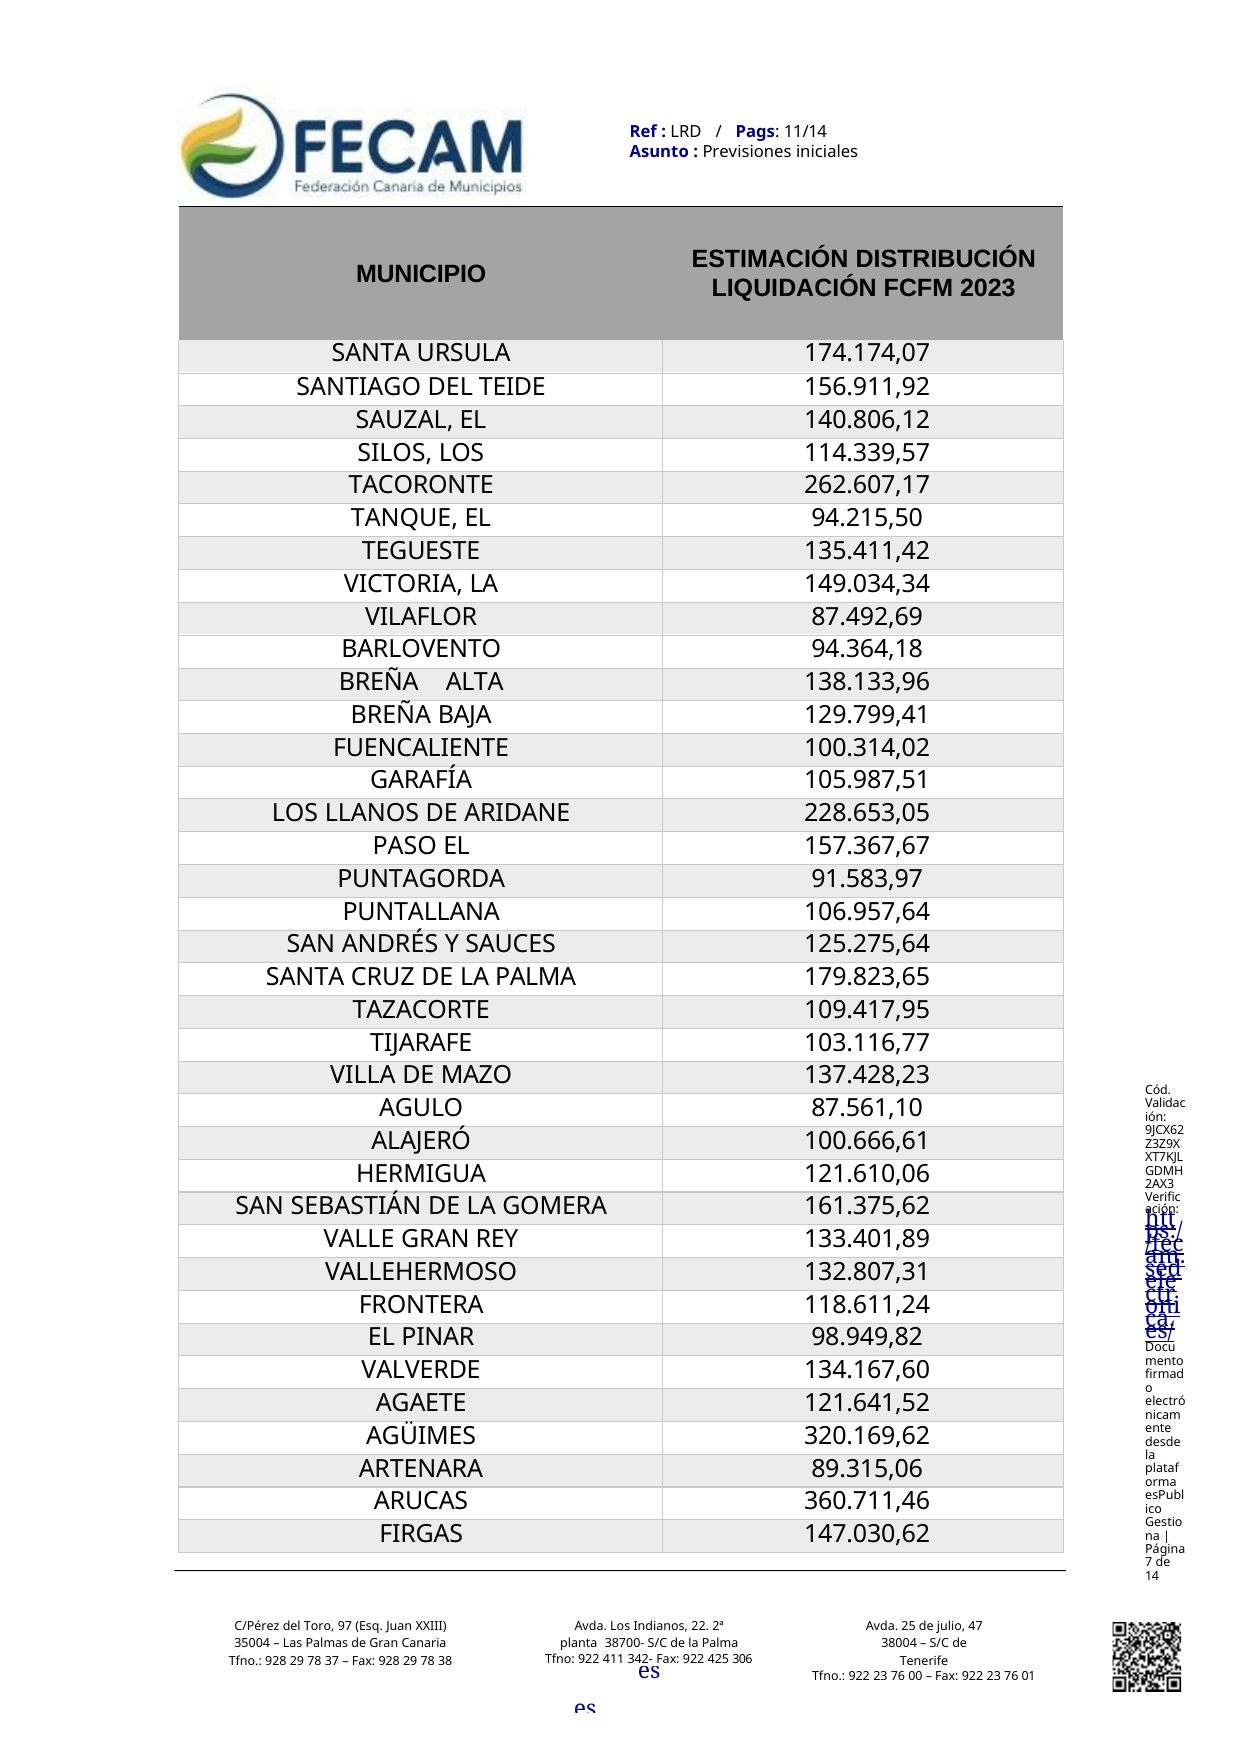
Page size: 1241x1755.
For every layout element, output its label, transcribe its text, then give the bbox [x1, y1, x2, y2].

table_cell 156.911,92 [663, 374, 1063, 405]
table_cell PUNTALLANA [179, 898, 662, 929]
table_cell EL PINAR [179, 1324, 662, 1355]
table_cell 106.957,64 [663, 898, 1063, 929]
table_cell VICTORIA, LA [179, 570, 662, 602]
table_cell 94.215,50 [663, 504, 1063, 536]
table_cell 100.666,61 [663, 1127, 1063, 1159]
table_cell SAN ANDRÉS Y SAUCES [179, 931, 662, 962]
table_cell 137.428,23 [663, 1062, 1063, 1093]
table_cell VALLE GRAN REY [179, 1225, 662, 1257]
table_cell TACORONTE [179, 472, 662, 503]
table_cell TIJARAFE [179, 1029, 662, 1061]
table_cell 94.364,18 [663, 636, 1063, 667]
table_cell 105.987,51 [663, 767, 1063, 798]
table_cell BREÑA BAJA [179, 701, 662, 733]
table_cell BARLOVENTO [179, 636, 662, 667]
table_cell BREÑA ALTA [179, 669, 662, 700]
table_cell 360.711,46 [663, 1488, 1063, 1519]
text Verificación: https://fecam.sedelectronica.es/ [1145, 1191, 1186, 1341]
table_cell 98.949,82 [663, 1324, 1063, 1355]
table_cell AGULO [179, 1094, 662, 1126]
table_cell 149.034,34 [663, 570, 1063, 602]
table_cell LOS LLANOS DE ARIDANE [179, 799, 662, 831]
table_cell 129.799,41 [663, 701, 1063, 733]
table_cell FIRGAS [179, 1520, 662, 1552]
table_cell 262.607,17 [663, 472, 1063, 503]
table_cell SAUZAL, EL [179, 406, 662, 438]
table_cell 118.611,24 [663, 1291, 1063, 1323]
table_cell 140.806,12 [663, 406, 1063, 438]
table_cell 228.653,05 [663, 799, 1063, 831]
table_cell 121.610,06 [663, 1160, 1063, 1191]
table_cell ALAJERÓ [179, 1127, 662, 1159]
table_cell 100.314,02 [663, 734, 1063, 766]
table_cell 179.823,65 [663, 963, 1063, 995]
table_cell 174.174,07 [663, 340, 1063, 372]
table_cell VILLA DE MAZO [179, 1062, 662, 1093]
table_cell 132.807,31 [663, 1258, 1063, 1290]
table_cell SANTA URSULA [179, 340, 662, 372]
text Cód. Validación: 9JCX62Z3Z9XXT7KJLGDMH2AX3 [1145, 1084, 1186, 1191]
table_cell 134.167,60 [663, 1356, 1063, 1388]
table_cell 87.561,10 [663, 1094, 1063, 1126]
table_cell 87.492,69 [663, 603, 1063, 634]
table_cell 91.583,97 [663, 865, 1063, 897]
table_cell GARAFÍA [179, 767, 662, 798]
table_cell SANTIAGO DEL TEIDE [179, 374, 662, 405]
table_cell TEGUESTE [179, 537, 662, 569]
table_cell ARTENARA [179, 1455, 662, 1486]
table_header MUNICIPIO [179, 207, 663, 340]
table_cell SANTA CRUZ DE LA PALMA [179, 963, 662, 995]
table_cell PASO EL [179, 832, 662, 864]
table_cell 138.133,96 [663, 669, 1063, 700]
table_cell 135.411,42 [663, 537, 1063, 569]
table_cell 133.401,89 [663, 1225, 1063, 1257]
table_cell 114.339,57 [663, 439, 1063, 471]
table_cell PUNTAGORDA [179, 865, 662, 897]
table_cell 121.641,52 [663, 1389, 1063, 1421]
table_cell VALVERDE [179, 1356, 662, 1388]
table_header ESTIMACIÓN DISTRIBUCIÓN LIQUIDACIÓN FCFM 2023 [663, 207, 1063, 340]
table_cell VILAFLOR [179, 603, 662, 634]
table_cell TAZACORTE [179, 996, 662, 1028]
table_cell AGAETE [179, 1389, 662, 1421]
table_cell 161.375,62 [663, 1193, 1063, 1224]
table_cell 157.367,67 [663, 832, 1063, 864]
table_cell VALLEHERMOSO [179, 1258, 662, 1290]
table_cell HERMIGUA [179, 1160, 662, 1191]
table_cell SILOS, LOS [179, 439, 662, 471]
table_cell ARUCAS [179, 1488, 662, 1519]
table_cell 147.030,62 [663, 1520, 1063, 1552]
table_cell 109.417,95 [663, 996, 1063, 1028]
table_cell TANQUE, EL [179, 504, 662, 536]
table_cell SAN SEBASTIÁN DE LA GOMERA [179, 1193, 662, 1224]
table_cell 125.275,64 [663, 931, 1063, 962]
text Documento firmado electrónicamente desde la plataforma esPublico Gestiona | Página 7 de 14 [1145, 1341, 1186, 1583]
table_cell 320.169,62 [663, 1422, 1063, 1454]
table_cell AGÜIMES [179, 1422, 662, 1454]
table_cell 89.315,06 [663, 1455, 1063, 1486]
table_cell FUENCALIENTE [179, 734, 662, 766]
table_cell FRONTERA [179, 1291, 662, 1323]
table_cell 103.116,77 [663, 1029, 1063, 1061]
